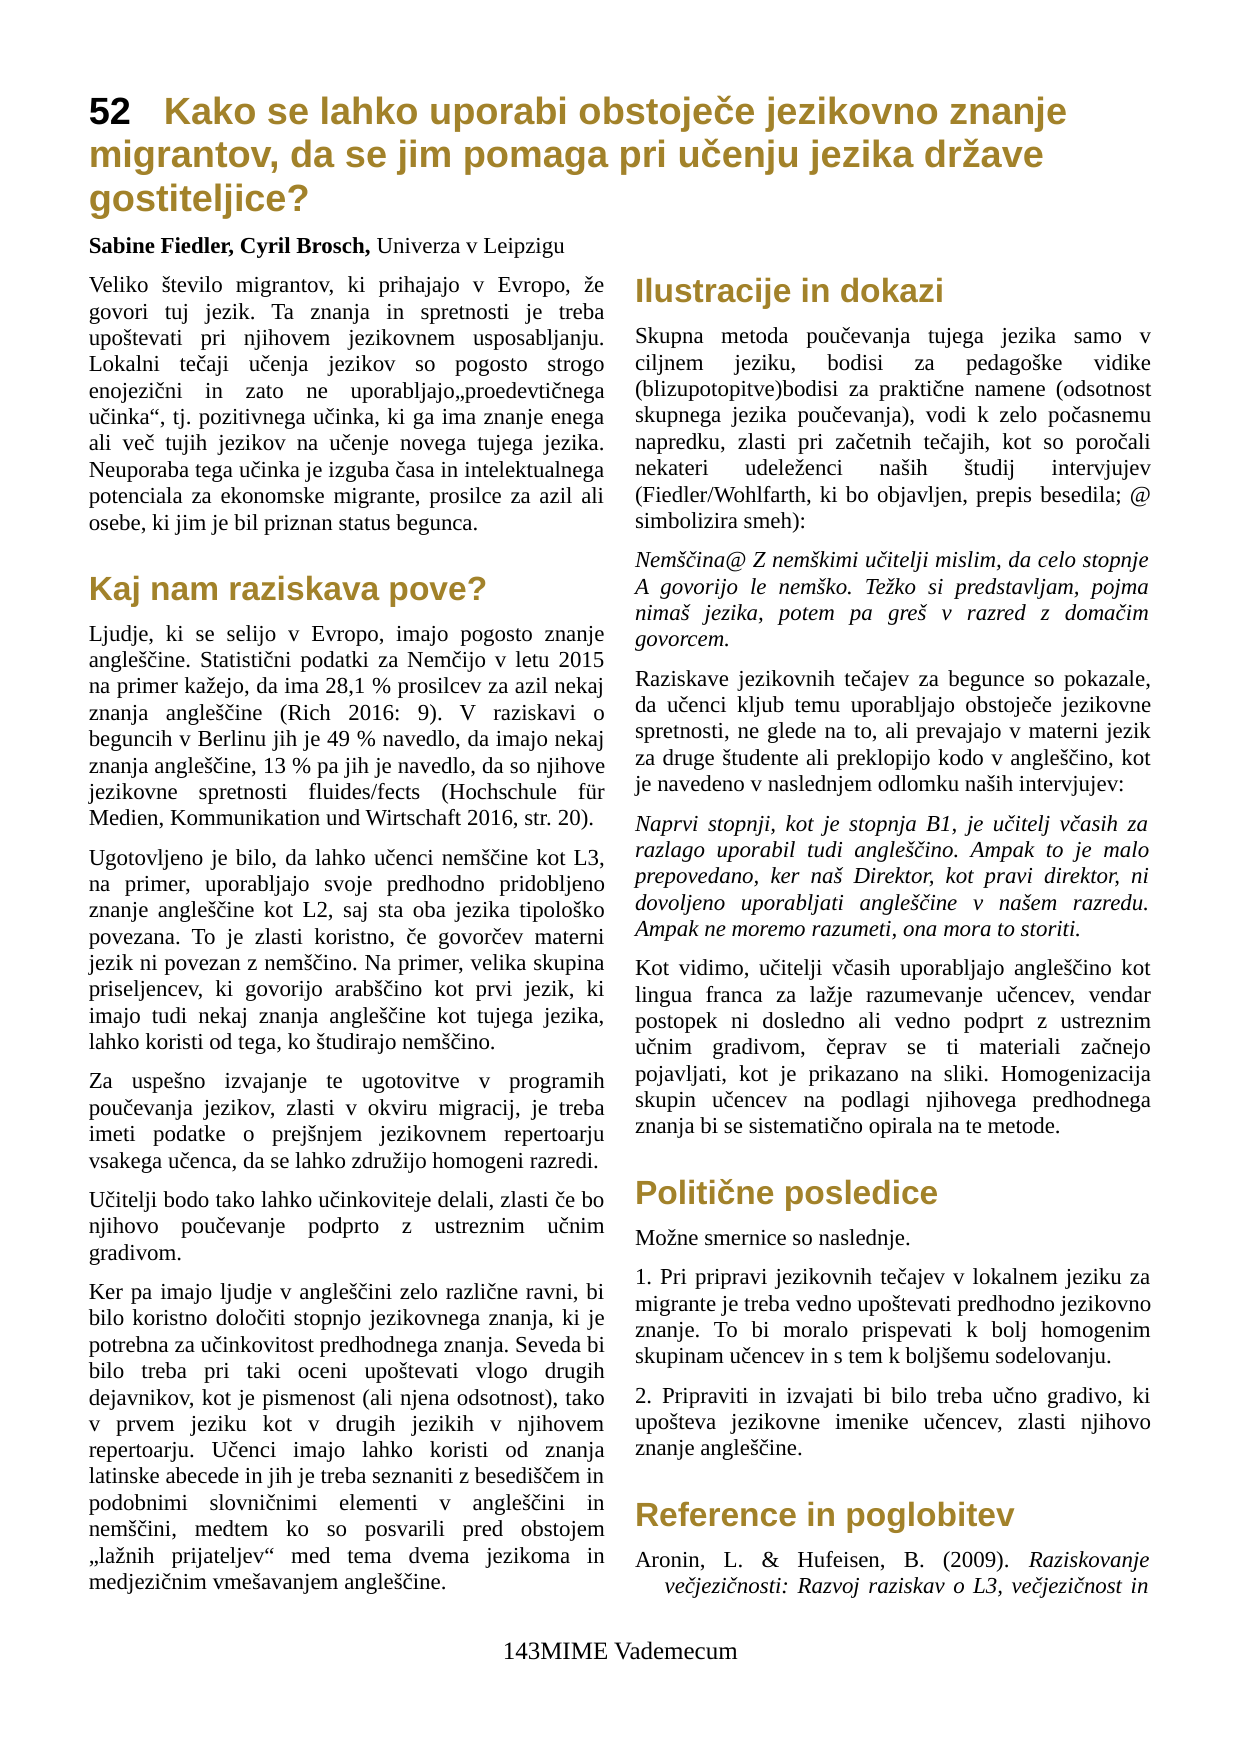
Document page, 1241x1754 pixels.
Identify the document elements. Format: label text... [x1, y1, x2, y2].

text Sabine Fiedler, Cyril Brosch, Univerza v Leipzigu [88, 232, 1152, 258]
subtitle Kaj nam raziskava pove? [88, 569, 605, 607]
text Učitelji bodo tako lahko učinkoviteje delali, zlasti če bo njihovo poučevanje podprto z ustreznim učnim gradivom. [88, 1186, 605, 1265]
text Za uspešno izvajanje te ugotovitve v programih poučevanja jezikov, zlasti v okviru migracij, je treba imeti podatke o prejšnjem jezikovnem repertoarju vsakega učenca, da se lahko združijo homogeni razredi. [88, 1068, 605, 1173]
text Možne smernice so naslednje. [635, 1224, 1152, 1250]
text 2. Pripraviti in izvajati bi bilo treba učno gradivo, ki upošteva jezikovne imenike učencev, zlasti njihovo znanje angleščine. [635, 1382, 1152, 1461]
text Naprvi stopnji, kot je stopnja B1, je učitelj včasih za razlago uporabil tudi angleščino. Ampak to je malo prepovedano, ker naš Direktor, kot pravi direktor, ni dovoljeno uporabljati angleščine v našem razredu. Ampak ne moremo razumeti, ona mora to storiti. [635, 809, 1152, 941]
subtitle Kako se lahko uporabi obstoječe jezikovno znanje migrantov, da se jim pomaga pri učenju jezika države gostiteljice? [88, 88, 1152, 219]
text Ugotovljeno je bilo, da lahko učenci nemščine kot L3, na primer, uporabljajo svoje predhodno pridobljeno znanje angleščine kot L2, saj sta oba jezika tipološko povezana. To je zlasti koristno, če govorčev materni jezik ni povezan z nemščino. Na primer, velika skupina priseljencev, ki govorijo arabščino kot prvi jezik, ki imajo tudi nekaj znanja angleščine kot tujega jezika, lahko koristi od tega, ko študirajo nemščino. [88, 844, 605, 1054]
text Ker pa imajo ljudje v angleščini zelo različne ravni, bi bilo koristno določiti stopnjo jezikovnega znanja, ki je potrebna za učinkovitost predhodnega znanja. Seveda bi bilo treba pri taki oceni upoštevati vlogo drugih dejavnikov, kot je pismenost (ali njena odsotnost), tako v prvem jeziku kot v drugih jezikih v njihovem repertoarju. Učenci imajo lahko koristi od znanja latinske abecede in jih je treba seznaniti z besediščem in podobnimi slovničnimi elementi v angleščini in nemščini, medtem ko so posvarili pred obstojem „lažnih prijateljev“ med tema dvema jezikoma in medjezičnim vmešavanjem angleščine. [88, 1278, 605, 1594]
text Aronin, L. & Hufeisen, B. (2009). Raziskovanje večjezičnosti: Razvoj raziskav o L3, večjezičnost in [635, 1546, 1152, 1598]
text Raziskave jezikovnih tečajev za begunce so pokazale, da učenci kljub temu uporabljajo obstoječe jezikovne spretnosti, ne glede na to, ali prevajajo v materni jezik za druge študente ali preklopijo kodo v angleščino, kot je navedeno v naslednjem odlomku naših intervjujev: [635, 665, 1152, 797]
text Veliko število migrantov, ki prihajajo v Evropo, že govori tuj jezik. Ta znanja in spretnosti je treba upoštevati pri njihovem jezikovnem usposabljanju. Lokalni tečaji učenja jezikov so pogosto strogo enojezični in zato ne uporabljajo„proedevtičnega učinka“, tj. pozitivnega učinka, ki ga ima znanje enega ali več tujih jezikov na učenje novega tujega jezika. Neuporaba tega učinka je izguba časa in intelektualnega potenciala za ekonomske migrante, prosilce za azil ali osebe, ki jim je bil priznan status begunca. [88, 271, 605, 535]
text 1. Pri pripravi jezikovnih tečajev v lokalnem jeziku za migrante je treba vedno upoštevati predhodno jezikovno znanje. To bi moralo prispevati k bolj homogenim skupinam učencev in s tem k boljšemu sodelovanju. [635, 1263, 1152, 1369]
subtitle Ilustracije in dokazi [635, 271, 1152, 310]
text Ljudje, ki se selijo v Evropo, imajo pogosto znanje angleščine. Statistični podatki za Nemčijo v letu 2015 na primer kažejo, da ima 28,1 % prosilcev za azil nekaj znanja angleščine (Rich 2016: 9). V raziskavi o beguncih v Berlinu jih je 49 % navedlo, da imajo nekaj znanja angleščine, 13 % pa jih je navedlo, da so njihove jezikovne spretnosti fluides/fects (Hochschule für Medien, Kommunikation und Wirtschaft 2016, str. 20). [88, 620, 605, 831]
subtitle Politične posledice [635, 1173, 1152, 1211]
text Nemščina@ Z nemškimi učitelji mislim, da celo stopnje A govorijo le nemško. Težko si predstavljam, pojma nimaš jezika, potem pa greš v razred z domačim govorcem. [635, 546, 1152, 652]
text Skupna metoda poučevanja tujega jezika samo v ciljnem jeziku, bodisi za pedagoške vidike (blizupotopitve)bodisi za praktične namene (odsotnost skupnega jezika poučevanja), vodi k zelo počasnemu napredku, zlasti pri začetnih tečajih, kot so poročali nekateri udeleženci naših študij intervjujev (Fiedler/Wohlfarth, ki bo objavljen, prepis besedila; @ simbolizira smeh): [635, 322, 1152, 533]
text Kot vidimo, učitelji včasih uporabljajo angleščino kot lingua franca za lažje razumevanje učencev, vendar postopek ni dosledno ali vedno podprt z ustreznim učnim gradivom, čeprav se ti materiali začnejo pojavljati, kot je prikazano na sliki. Homogenizacija skupin učencev na podlagi njihovega predhodnega znanja bi se sistematično opirala na te metode. [635, 954, 1152, 1139]
subtitle Reference in poglobitev [635, 1494, 1152, 1533]
